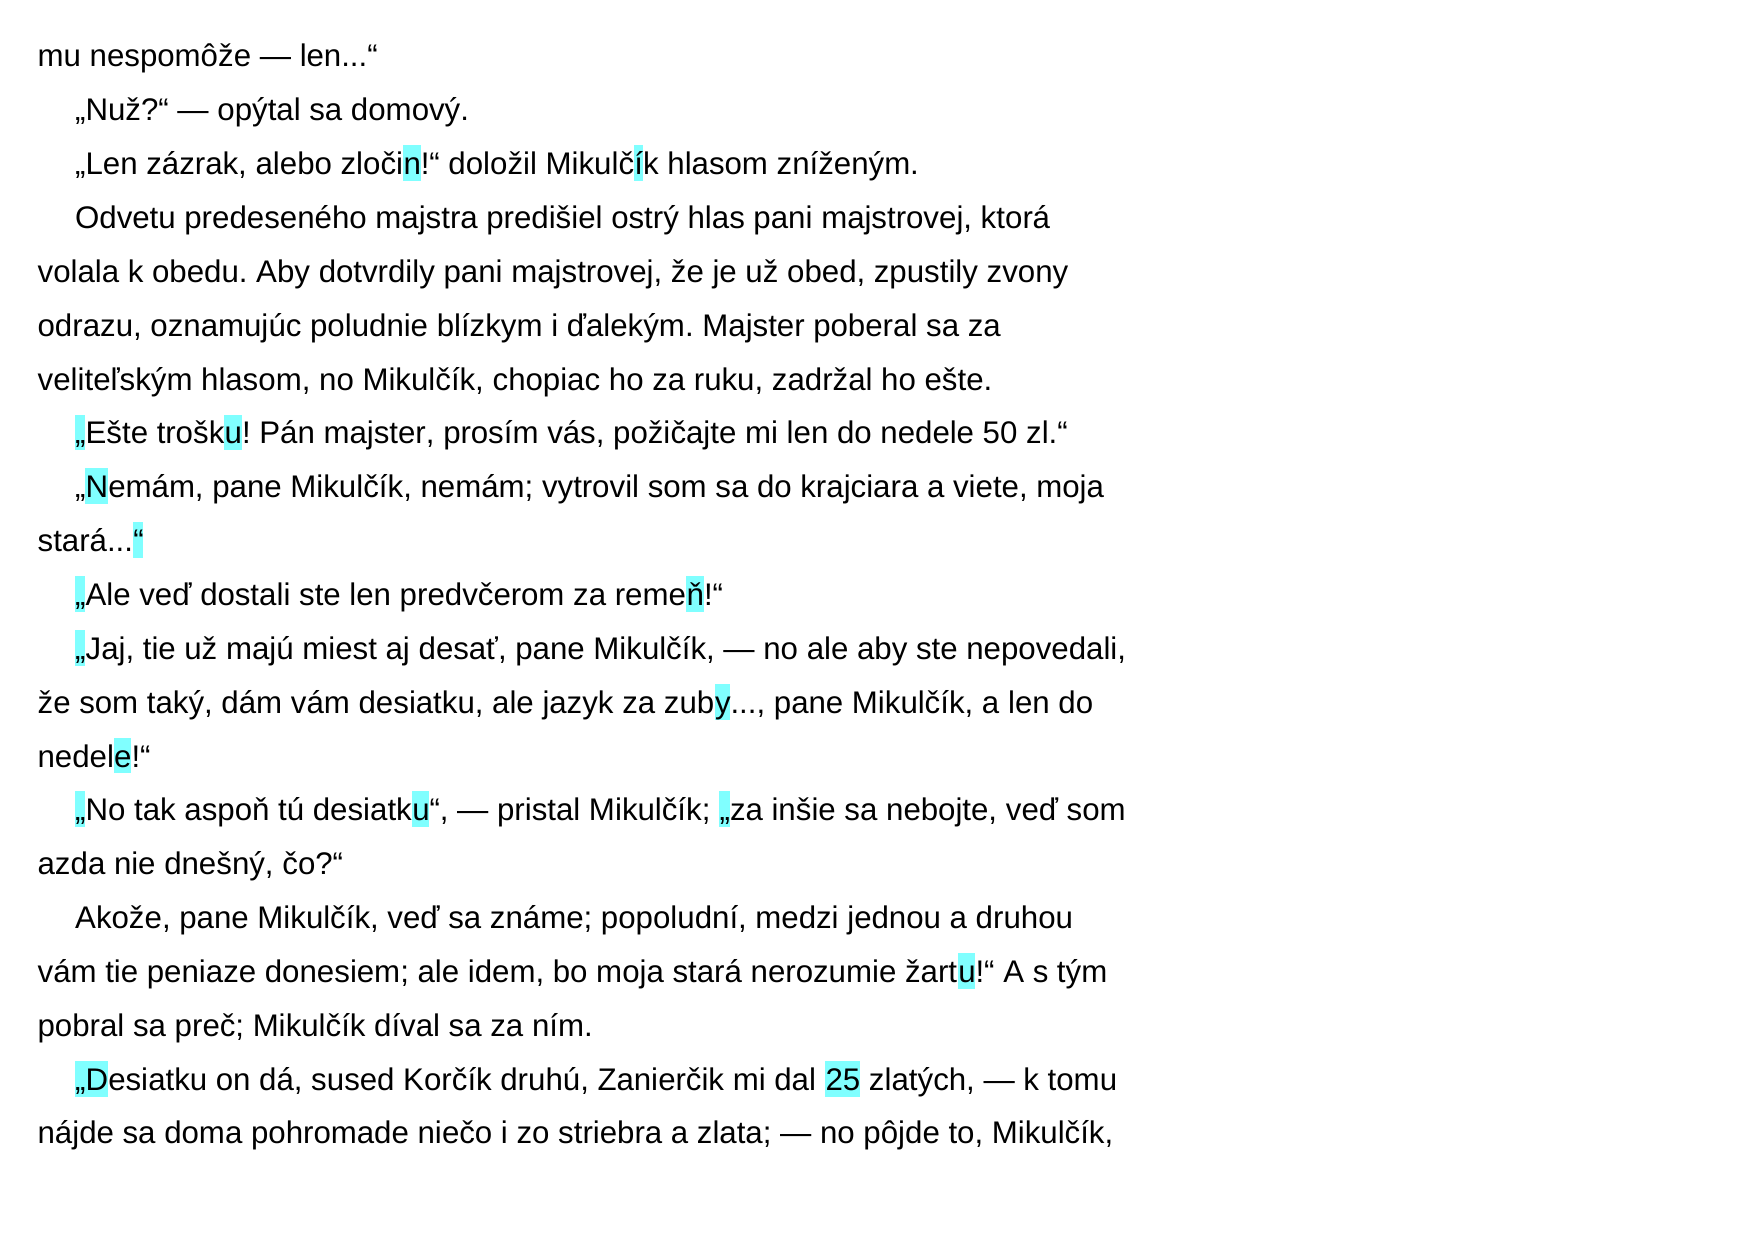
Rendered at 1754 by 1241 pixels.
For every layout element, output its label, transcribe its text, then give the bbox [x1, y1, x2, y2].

text Akože, pane Mikulčík, veď sa známe; popoludní, medzi jednou a druhou vám tie peniaze donesiem; ale idem, bo moja stará nerozumie žartu!“ A s tým pobral sa preč; Mikulčík díval sa za ním. [37, 899, 1130, 1043]
text „Nemám, pane Mikulčík, nemám; vytrovil som sa do krajciara a viete, moja stará...“ [37, 468, 1130, 558]
text „Ešte trošku! Pán majster, prosím vás, požičajte mi len do nedele 50 zl.“ [37, 414, 1130, 450]
text „Len zázrak, alebo zločin!“ doložil Mikulčík hlasom zníženým. [37, 145, 1130, 181]
text „Ale veď dostali ste len predvčerom za remeň!“ [37, 576, 1130, 612]
text „Nuž?“ — opýtal sa domový. [37, 91, 1130, 127]
text Odvetu predeseného majstra predišiel ostrý hlas pani majstrovej, ktorá volala k obedu. Aby dotvrdily pani majstrovej, že je už obed, zpustily zvony odrazu, oznamujúc poludnie blízkym i ďalekým. Majster poberal sa za veliteľským hlasom, no Mikulčík, chopiac ho za ruku, zadržal ho ešte. [37, 199, 1130, 397]
text „Jaj, tie už majú miest aj desať, pane Mikulčík, — no ale aby ste nepovedali, že som taký, dám vám desiatku, ale jazyk za zuby..., pane Mikulčík, a len do nedele!“ [37, 630, 1130, 773]
text „Desiatku on dá, sused Korčík druhú, Zanierčik mi dal 25 zlatých, — k tomu nájde sa doma pohromade niečo i zo striebra a zlata; — no pôjde to, Mikulčík, [37, 1061, 1130, 1151]
text mu nespomôže — len...“ [37, 37, 1130, 73]
text „No tak aspoň tú desiatku“, — pristal Mikulčík; „za inšie sa nebojte, veď som azda nie dnešný, čo?“ [37, 791, 1130, 881]
